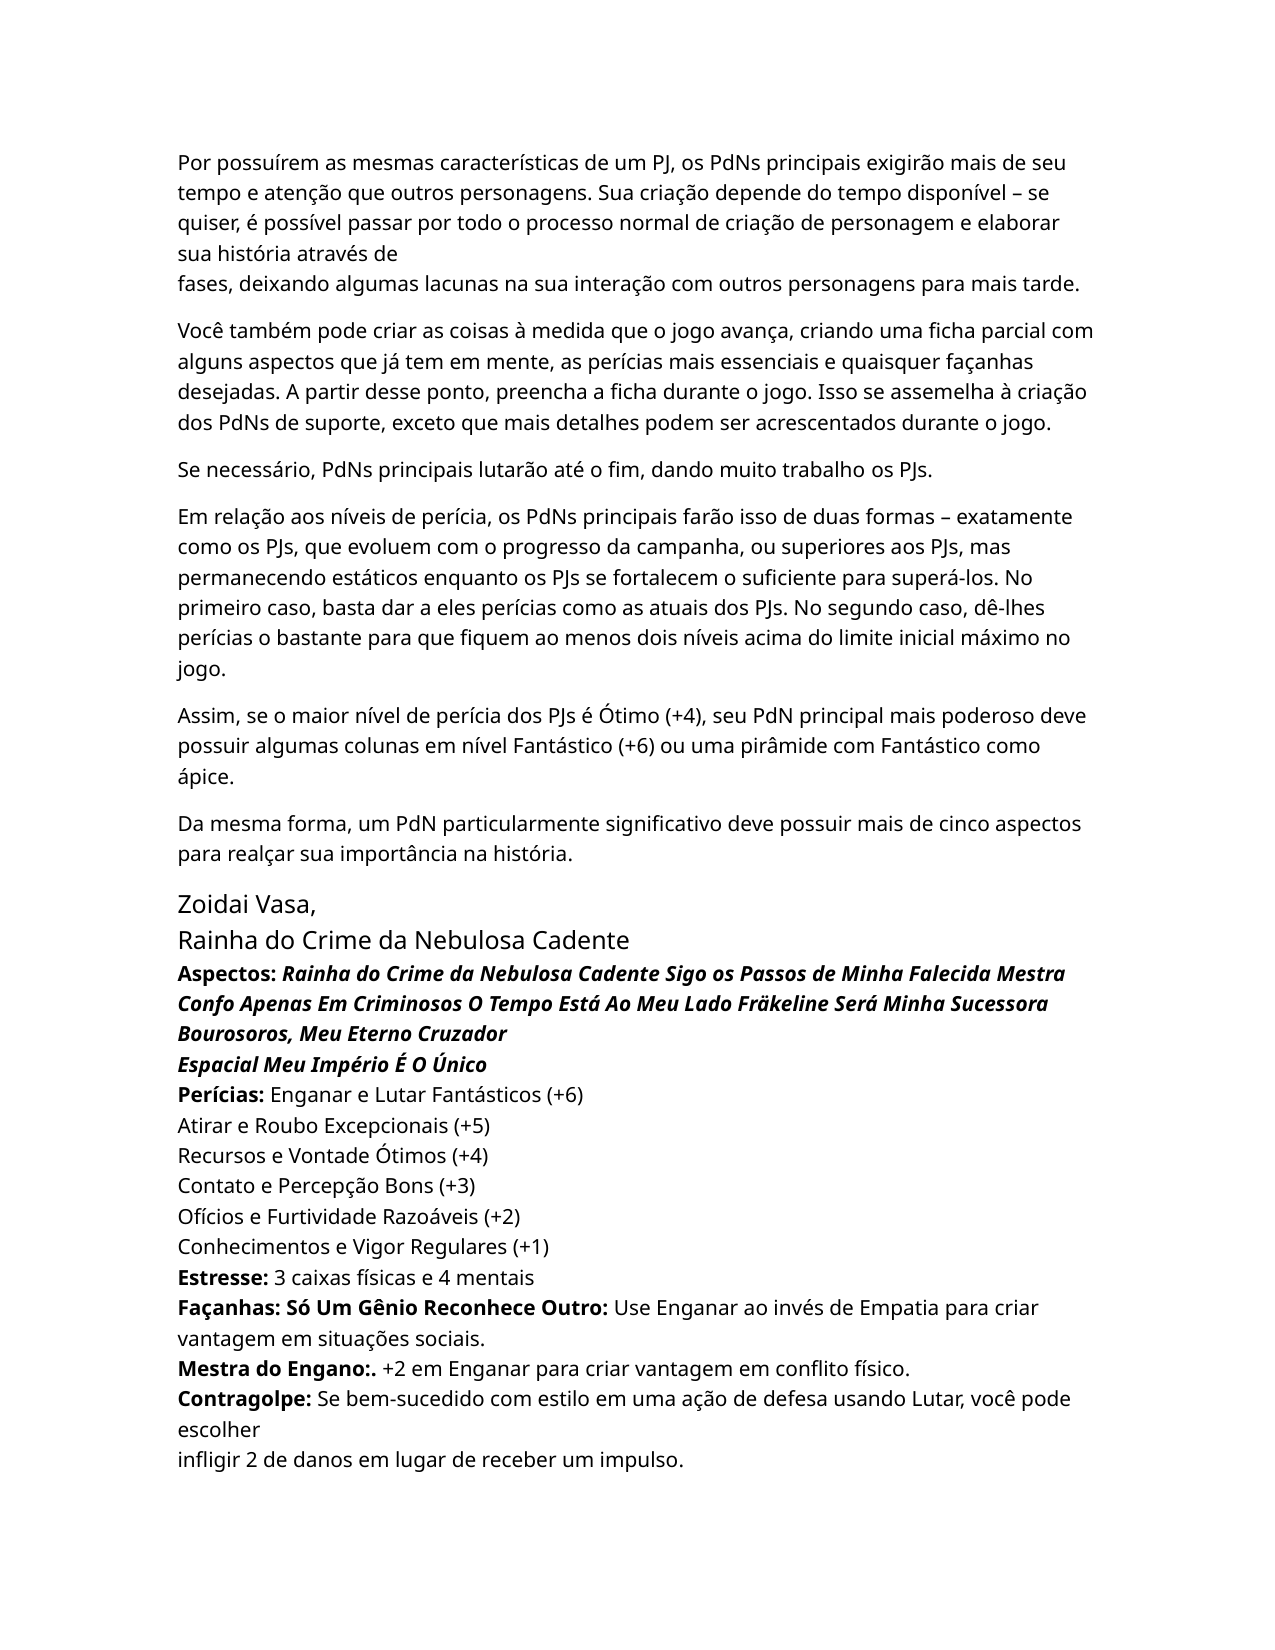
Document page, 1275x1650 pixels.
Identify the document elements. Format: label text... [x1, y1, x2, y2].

text Se necessário, PdNs principais lutarão até o fim, dando muito trabalho os PJs. [177, 455, 1098, 483]
text Em relação aos níveis de perícia, os PdNs principais farão isso de duas formas – exatamente como os PJs, que evoluem com o progresso da campanha, ou superiores aos PJs, mas permanecendo estáticos enquanto os PJs se fortalecem o suficiente para superá-los. No primeiro caso, basta dar a eles perícias como as atuais dos PJs. No segundo caso, dê-lhes perícias o bastante para que fiquem ao menos dois níveis acima do limite inicial máximo no jogo. [177, 502, 1098, 682]
text Da mesma forma, um PdN particularmente significativo deve possuir mais de cinco aspectos para realçar sua importância na história. [177, 809, 1098, 868]
text Por possuírem as mesmas características de um PJ, os PdNs principais exigirão mais de seu tempo e atenção que outros personagens. Sua criação depende do tempo disponível – se quiser, é possível passar por todo o processo normal de criação de personagem e elaborar sua história através de fases, deixando algumas lacunas na sua interação com outros personagens para mais tarde. [177, 148, 1098, 298]
text Você também pode criar as coisas à medida que o jogo avança, criando uma ficha parcial com alguns aspectos que já tem em mente, as perícias mais essenciais e quaisquer façanhas desejadas. A partir desse ponto, preencha a ficha durante o jogo. Isso se assemelha à criação dos PdNs de suporte, exceto que mais detalhes podem ser acrescentados durante o jogo. [177, 316, 1098, 436]
text Assim, se o maior nível de perícia dos PJs é Ótimo (+4), seu PdN principal mais poderoso deve possuir algumas colunas em nível Fantástico (+6) ou uma pirâmide com Fantástico como ápice. [177, 701, 1098, 790]
text Zoidai Vasa, Rainha do Crime da Nebulosa Cadente Aspectos: Rainha do Crime da Nebulosa Cadente Sigo os Passos de Minha Falecida Mestra Confo Apenas Em Criminosos O Tempo Está Ao Meu Lado Fräkeline Será Minha Sucessora Bourosoros, Meu Eterno Cruzador Espacial Meu Império É O Único Perícias: Enganar e Lutar Fantásticos (+6) Atirar e Roubo Excepcionais (+5) Recursos e Vontade Ótimos (+4) Contato e Percepção Bons (+3) Ofícios e Furtividade Razoáveis (+2) Conhecimentos e Vigor Regulares (+1) Estresse: 3 caixas físicas e 4 mentais Façanhas: Só Um Gênio Reconhece Outro: Use Enganar ao invés de Empatia para criar vantagem em situações sociais. Mestra do Engano:. +2 em Enganar para criar vantagem em conﬂito físico. Contragolpe: Se bem-sucedido com estilo em uma ação de defesa usando Lutar, você pode escolher inﬂigir 2 de danos em lugar de receber um impulso. [177, 886, 1098, 1474]
